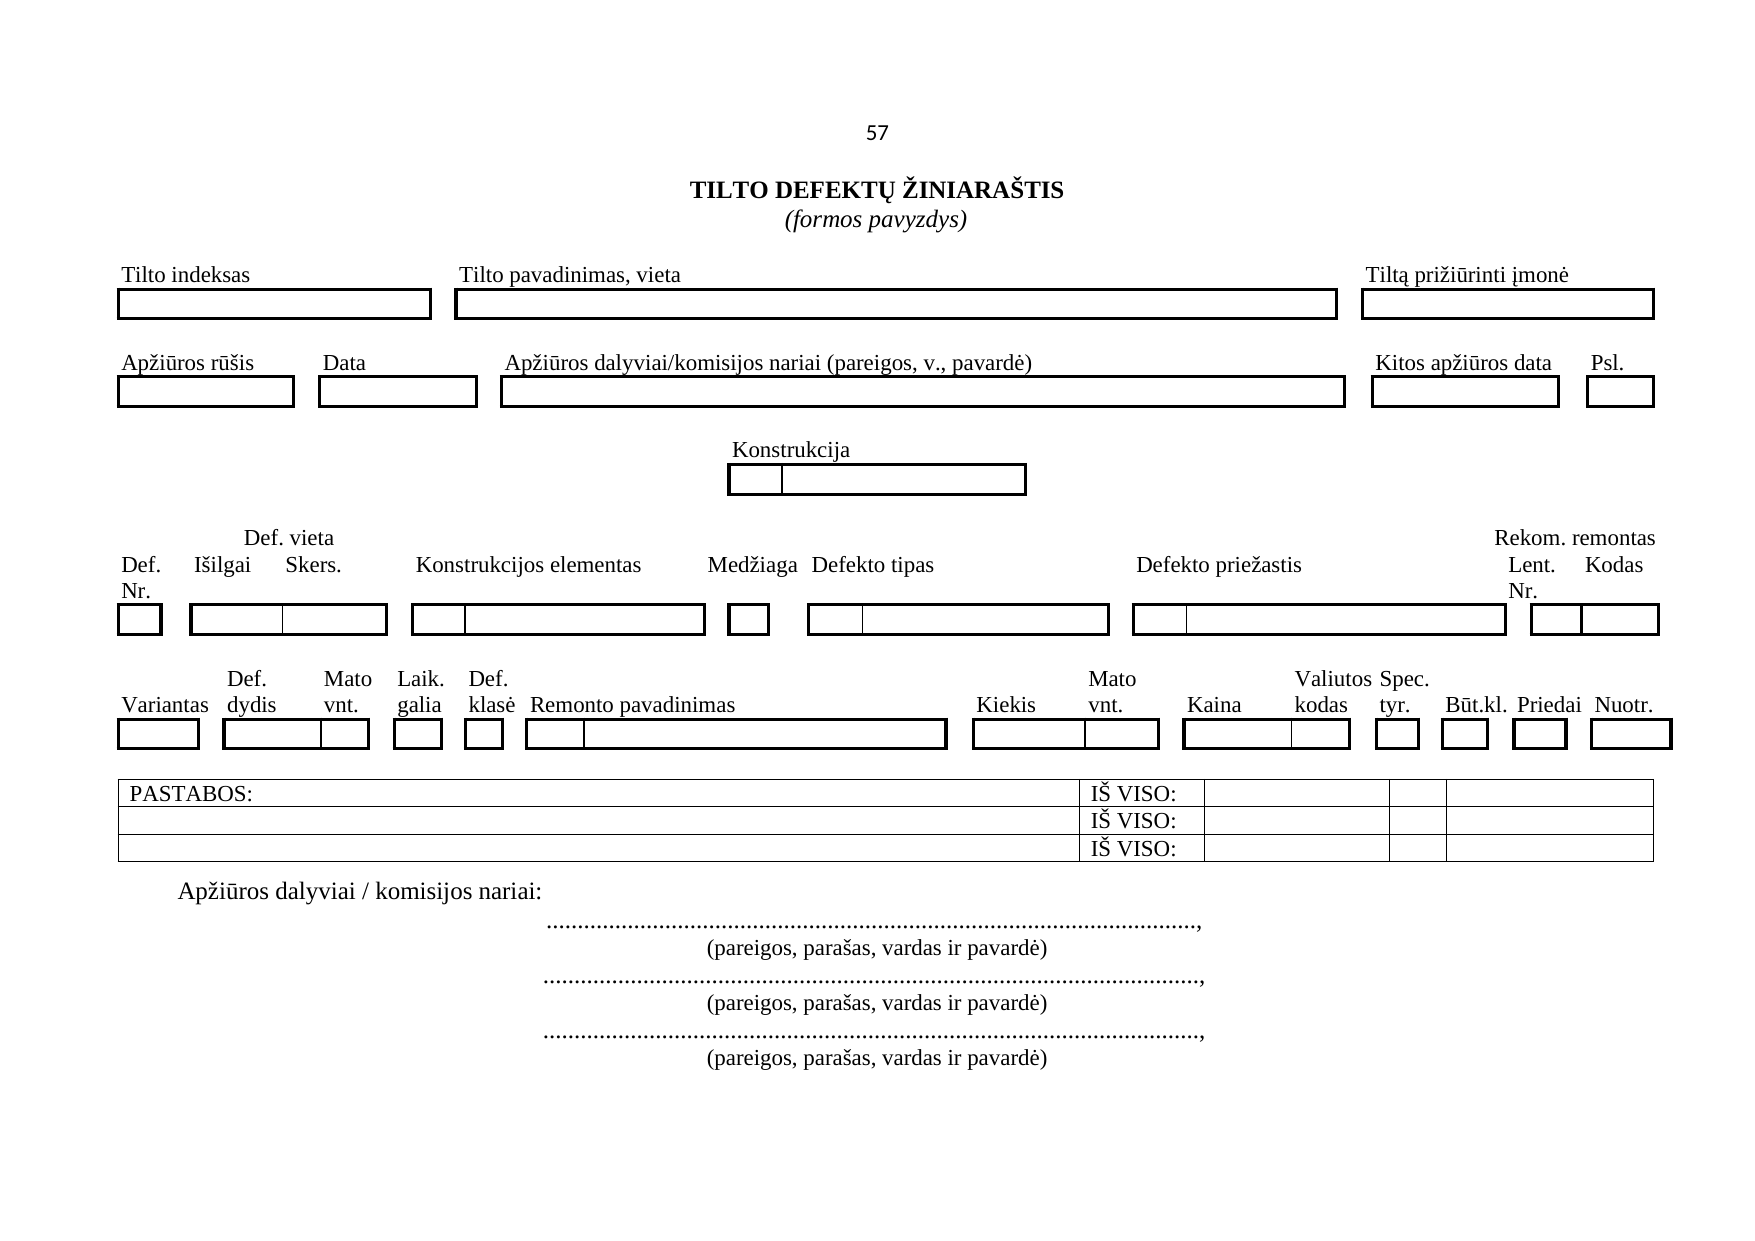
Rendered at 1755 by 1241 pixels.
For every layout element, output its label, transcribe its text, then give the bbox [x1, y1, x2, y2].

table_cell [478, 375, 500, 405]
table_cell [1135, 606, 1186, 633]
table_header Apžiūros dalyviai/komisijos nariai (pareigos, v., pavardė) [501, 349, 1345, 375]
table_cell [975, 721, 1084, 747]
text (formos pavyzdys) [118, 204, 1636, 232]
table_header [1109, 524, 1133, 551]
table_cell [810, 606, 862, 633]
table_header [1337, 261, 1362, 287]
table_header Mato vnt. [321, 665, 394, 717]
table_header Kiekis [973, 665, 1085, 717]
table_cell [731, 606, 767, 633]
table_cell [1374, 378, 1557, 405]
table_cell [120, 721, 197, 747]
table_header Apžiūros rūšis [118, 349, 294, 375]
table_cell [1507, 603, 1530, 633]
table_header [1559, 349, 1588, 375]
table_cell Medžiaga [705, 551, 808, 603]
table_header Variantas [118, 665, 224, 717]
table_header [809, 524, 1108, 551]
table_header Psl. [1588, 349, 1654, 375]
table_cell [1110, 603, 1132, 633]
table_header Nuotr. [1591, 665, 1671, 717]
table_cell [1447, 807, 1653, 833]
table_cell [1186, 721, 1291, 747]
table_cell [1109, 551, 1133, 603]
table_cell [770, 603, 807, 633]
text Apžiūros dalyviai / komisijos nariai: [118, 876, 1636, 905]
table_cell [443, 718, 464, 747]
table_cell [1447, 835, 1653, 861]
table_header PASTABOS: [119, 780, 1079, 806]
table_cell Def. Nr. [118, 551, 191, 603]
table_cell [387, 551, 413, 603]
table_cell [1351, 718, 1375, 747]
text ........................................................................................................., [118, 1015, 1636, 1044]
table_cell Konstrukcijos elementas [413, 551, 704, 603]
table_header Laik. galia [394, 665, 465, 717]
table_cell [1086, 721, 1157, 747]
table_cell IŠ VISO: [1080, 835, 1204, 861]
table_cell [1187, 606, 1504, 633]
table_cell [119, 807, 1079, 833]
table_cell [585, 721, 944, 747]
table_cell [731, 466, 781, 492]
table_cell [1444, 721, 1486, 747]
table_cell [1568, 718, 1590, 747]
table_header Mato vnt. [1085, 665, 1158, 717]
table_header [1345, 349, 1372, 375]
table_cell [1390, 835, 1446, 861]
table_header [413, 524, 704, 551]
table_header Priedai [1514, 665, 1591, 717]
table_cell [1533, 606, 1580, 633]
table_cell [1338, 288, 1361, 317]
table_cell [163, 603, 189, 633]
table_header Spec. tyr. [1376, 665, 1442, 717]
text ........................................................................................................., [118, 960, 1636, 989]
table_cell [120, 291, 429, 317]
table_cell Defekto priežastis [1133, 551, 1505, 603]
table_header [477, 349, 501, 375]
table_header [118, 524, 191, 551]
table_header Būt.kl. [1442, 665, 1514, 717]
table_header Def. klasė [465, 665, 527, 717]
text (pareigos, parašas, vardas ir pavardė) [118, 989, 1636, 1015]
table_cell [1583, 606, 1657, 633]
table_cell [120, 606, 159, 633]
table_cell Lent. Nr. [1505, 551, 1582, 603]
table_cell [200, 718, 222, 747]
table_header [430, 261, 456, 287]
table_header Valiutos kodas [1291, 665, 1376, 717]
table_cell [370, 718, 393, 747]
text (pareigos, parašas, vardas ir pavardė) [118, 1044, 1636, 1070]
table_cell [863, 606, 1107, 633]
table_cell Kodas [1582, 551, 1658, 603]
table_header Tilto pavadinimas, vieta [456, 261, 1337, 287]
table_cell [1292, 721, 1348, 747]
table_cell [193, 606, 282, 633]
table_cell [1160, 718, 1182, 747]
table_cell [466, 606, 703, 633]
table_header IŠ VISO: [1080, 780, 1204, 806]
table_cell [432, 288, 454, 317]
table_cell [1205, 835, 1389, 861]
table_cell [1560, 375, 1586, 405]
table_header [946, 665, 973, 717]
table_header Kaina [1184, 665, 1291, 717]
table_cell [783, 466, 1024, 492]
table_cell [1364, 291, 1652, 317]
table_cell [458, 291, 1335, 317]
table_cell [396, 721, 440, 747]
table_header Rekom. remontas [1133, 524, 1658, 551]
table_header Konstrukcija [729, 437, 1025, 463]
table_cell [283, 606, 385, 633]
table_header Data [320, 349, 477, 375]
table_header [387, 524, 413, 551]
table_cell [295, 375, 318, 405]
table_cell [1593, 721, 1669, 747]
text ........................................................................................................, [118, 905, 1636, 934]
table_header Tilto indeksas [118, 261, 430, 287]
table_cell [1489, 718, 1512, 747]
table_cell [1205, 807, 1389, 833]
table_header [705, 524, 808, 551]
table_cell [467, 721, 501, 747]
table_header Def. dydis [224, 665, 321, 717]
table_cell Skers. [282, 551, 387, 603]
table_cell [119, 835, 1079, 861]
table_cell [414, 606, 464, 633]
table_header [1447, 780, 1653, 806]
table_cell [1378, 721, 1417, 747]
table_cell [528, 721, 583, 747]
table_cell [503, 378, 1343, 405]
table_cell IŠ VISO: [1080, 807, 1204, 833]
table_cell [706, 603, 727, 633]
table_cell Defekto tipas [809, 551, 1108, 603]
table_header Kitos apžiūros data [1372, 349, 1559, 375]
table_header [1159, 665, 1184, 717]
text TILTO DEFEKTŲ ŽINIARAŠTIS [118, 175, 1636, 204]
table_cell [504, 718, 525, 747]
table_cell [1390, 807, 1446, 833]
table_cell [1420, 718, 1441, 747]
table_cell Išilgai [191, 551, 282, 603]
table_cell [226, 721, 320, 747]
table_header [1390, 780, 1446, 806]
table_cell [1516, 721, 1564, 747]
table_cell [388, 603, 411, 633]
text (pareigos, parašas, vardas ir pavardė) [118, 934, 1636, 960]
table_header Remonto pavadinimas [527, 665, 946, 717]
table_header [1205, 780, 1389, 806]
table_cell [948, 718, 972, 747]
table_cell [120, 378, 292, 405]
table_cell [321, 378, 475, 405]
table_cell [1589, 378, 1652, 405]
table_header [294, 349, 320, 375]
table_cell [322, 721, 367, 747]
table_cell [1346, 375, 1371, 405]
table_header Tiltą prižiūrinti įmonė [1363, 261, 1654, 287]
table_header Def. vieta [191, 524, 387, 551]
